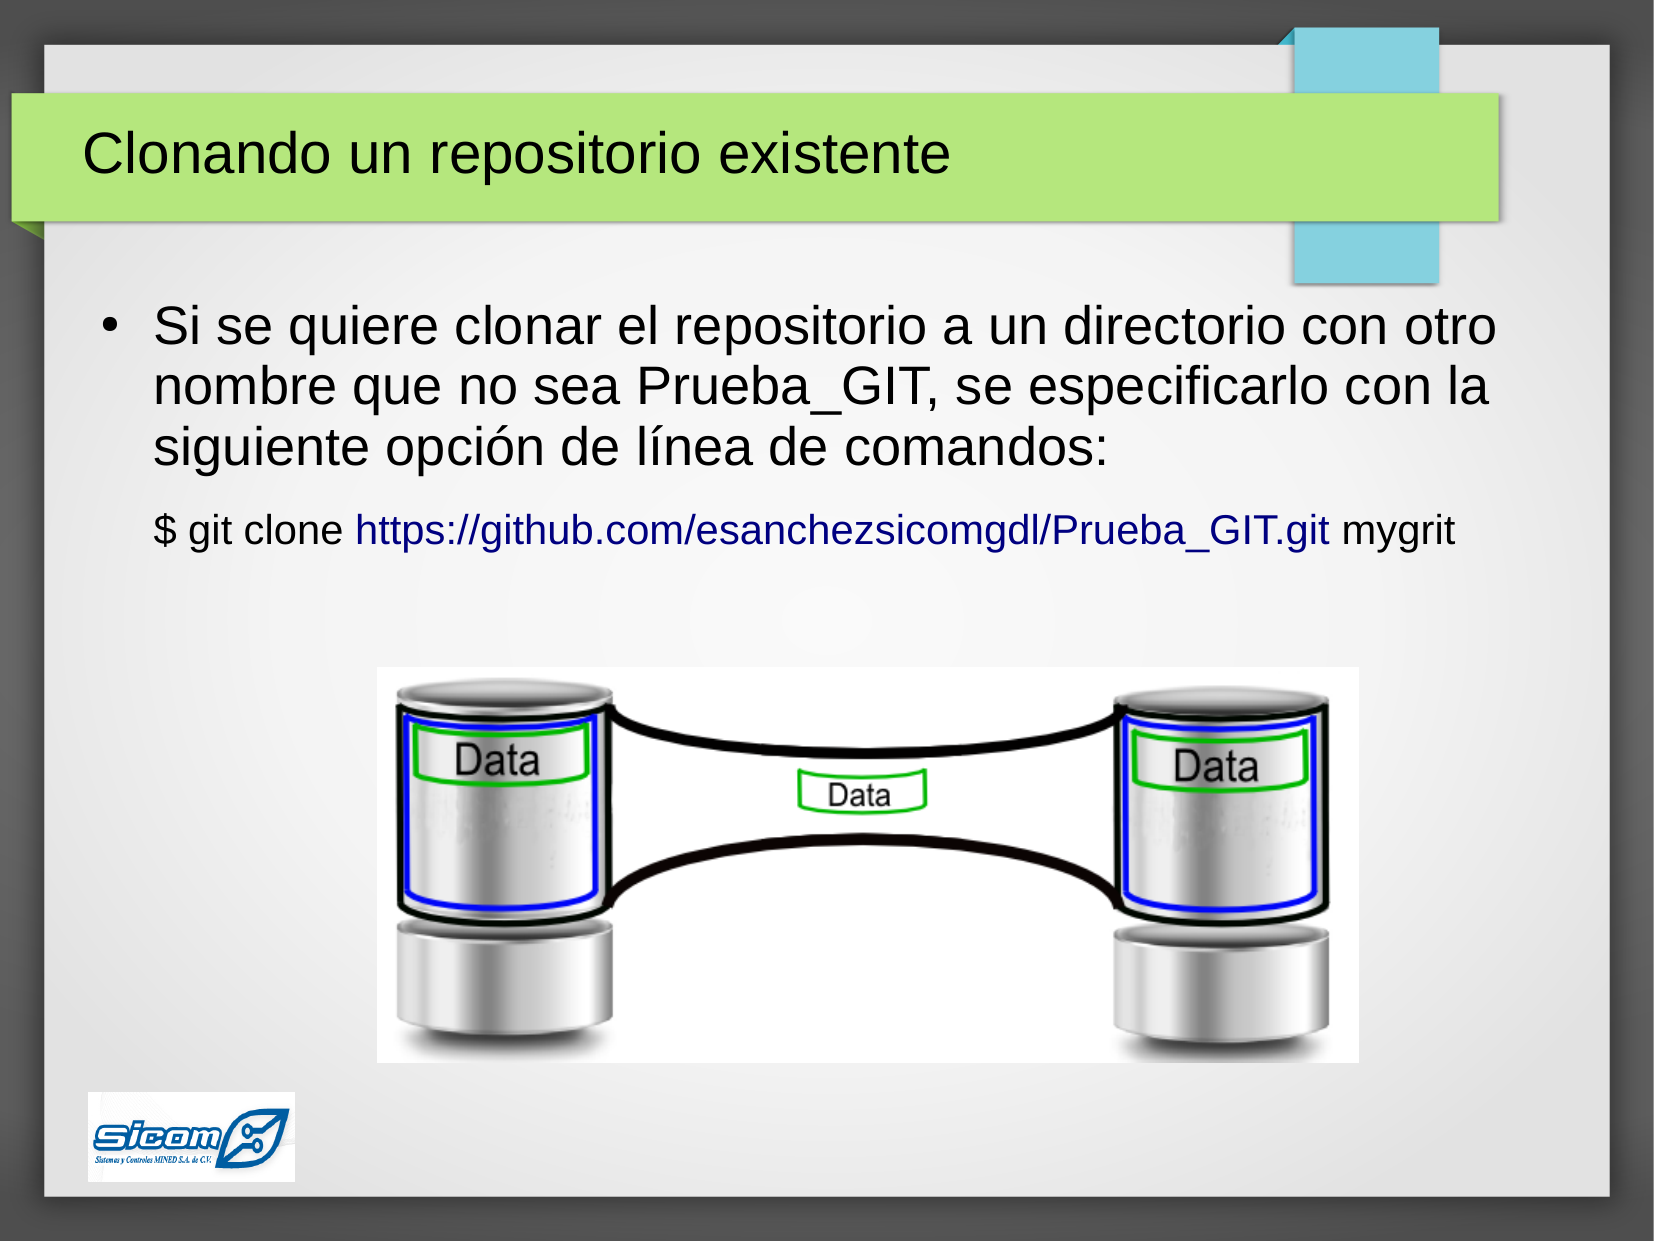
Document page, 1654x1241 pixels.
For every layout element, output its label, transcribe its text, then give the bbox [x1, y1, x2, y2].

title Clonando un repositorio existente [82, 94, 1264, 213]
list Si se quiere clonar el repositorio a un directorio con otro nombre que no sea Prueba_GIT, se especificarlo con la siguiente opción de línea de comandos: $ git clone https://github.com/esanchezsicomgdl/Prueba_GIT.git mygrit [82, 295, 1571, 1015]
picture [0, 0, 1654, 1241]
